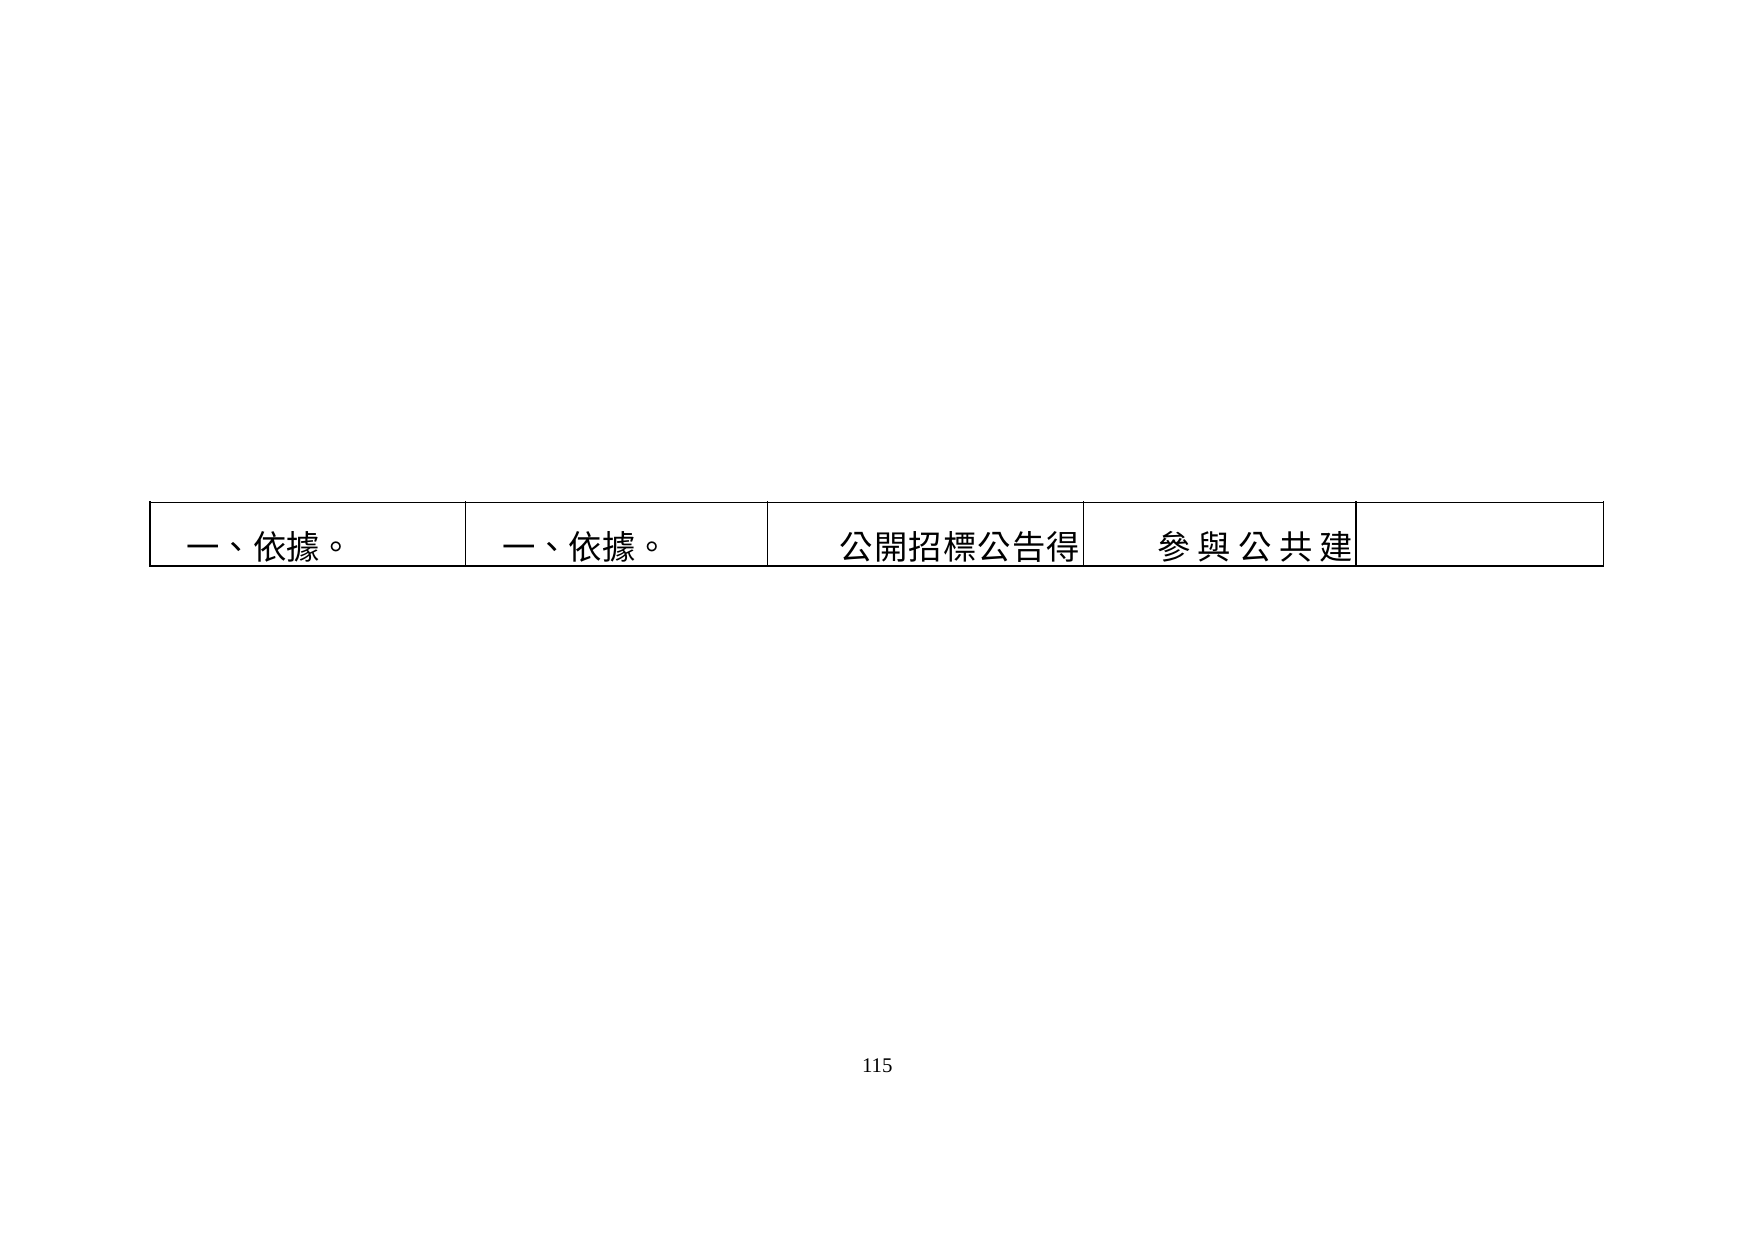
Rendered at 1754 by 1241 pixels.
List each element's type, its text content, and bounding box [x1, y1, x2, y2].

table_cell 參與公共建 [1084, 503, 1355, 565]
table_cell 公開招標公告得 [768, 503, 1083, 565]
table_cell 一、依據。 [151, 503, 465, 565]
table_cell [1357, 503, 1603, 565]
table_cell 一、依據。 [466, 503, 767, 565]
